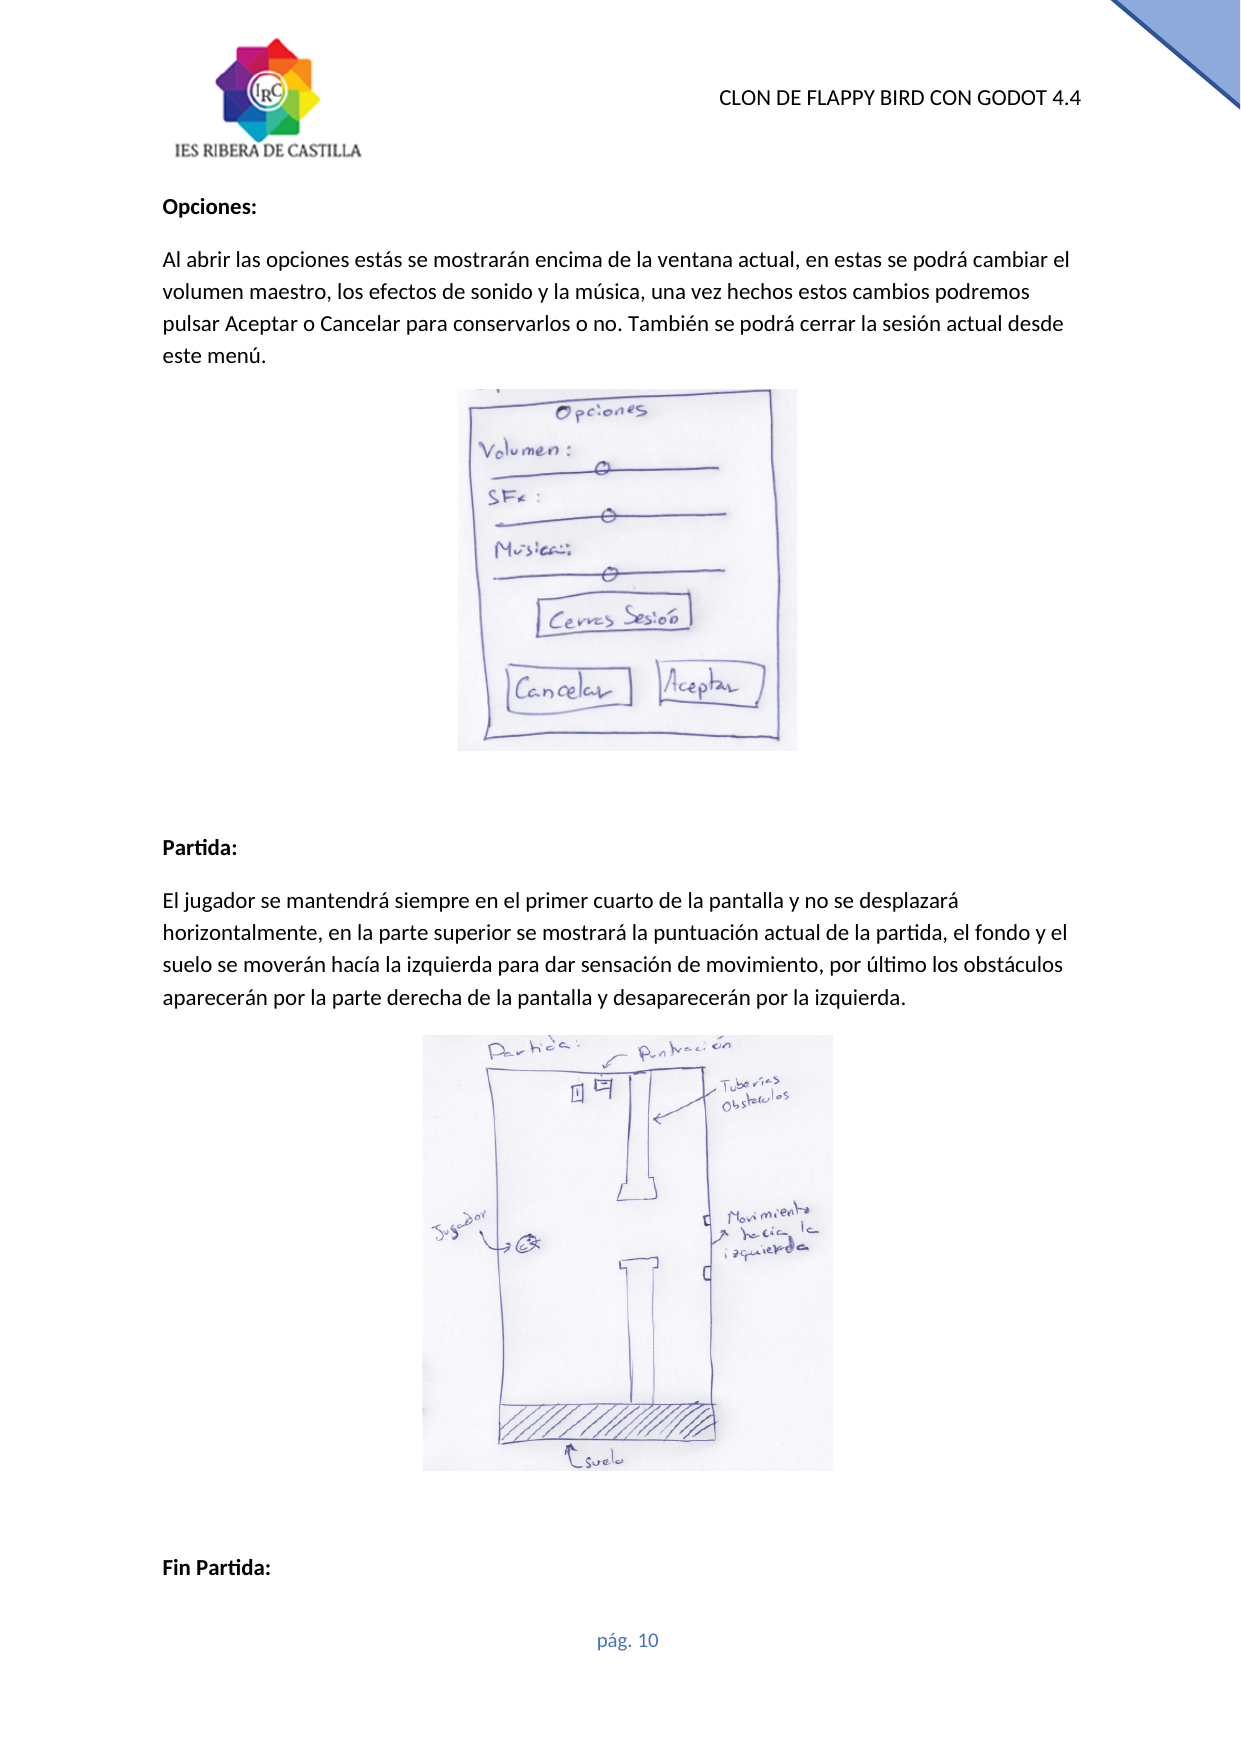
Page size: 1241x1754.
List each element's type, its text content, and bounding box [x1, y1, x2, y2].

picture [173, 29, 366, 164]
picture [457, 389, 798, 751]
picture [422, 1035, 833, 1471]
text Al abrir las opciones estás se mostrarán encima de la ventana actual, en estas se podrá cambiar el volumen maestro, los efectos de sonido y la música, una vez hechos estos cambios podremos pulsar Aceptar o Cancelar para conservarlos o no. También se podrá cerrar la sesión actual desde este menú. [162, 245, 1093, 369]
text Opciones: [162, 192, 1093, 220]
text Partida: [162, 833, 1093, 861]
text Fin Partida: [162, 1553, 1093, 1581]
text El jugador se mantendrá siempre en el primer cuarto de la pantalla y no se desplazará horizontalmente, en la parte superior se mostrará la puntuación actual de la partida, el fondo y el suelo se moverán hacía la izquierda para dar sensación de movimiento, por último los obstáculos aparecerán por la parte derecha de la pantalla y desaparecerán por la izquierda. [162, 886, 1093, 1011]
